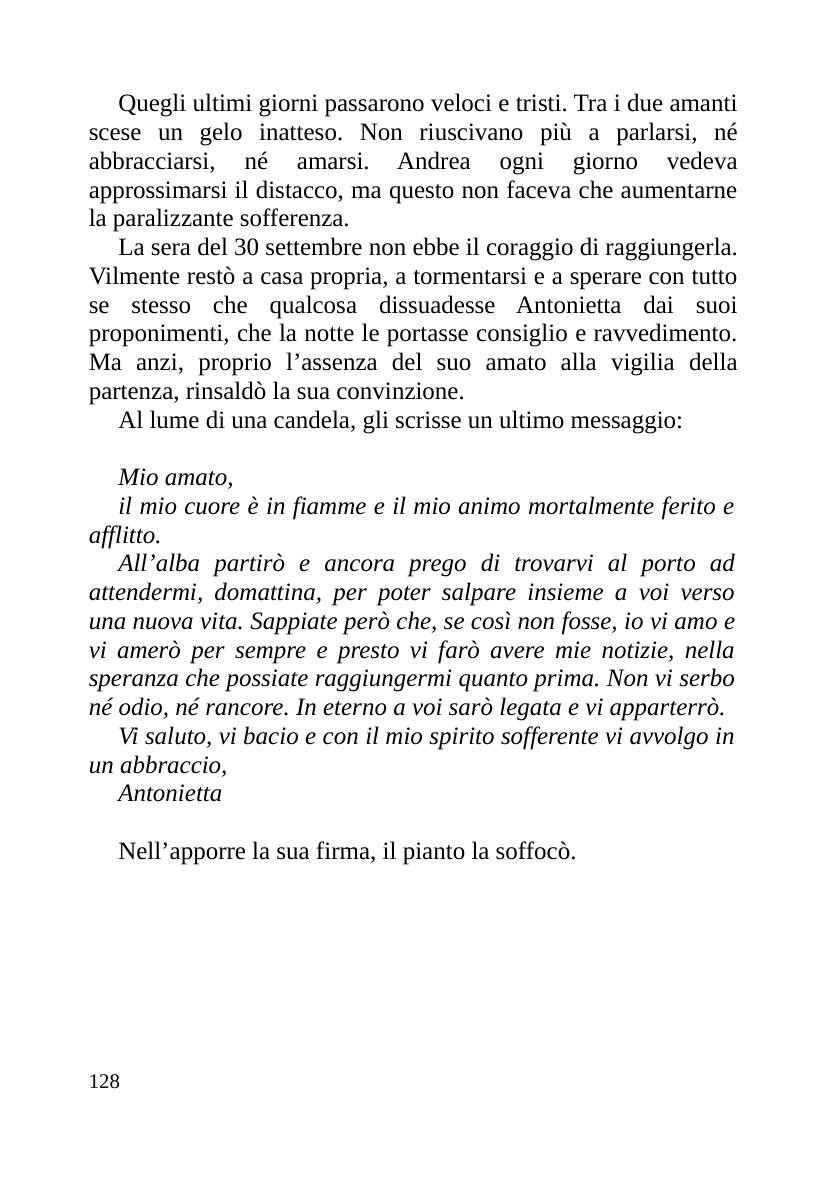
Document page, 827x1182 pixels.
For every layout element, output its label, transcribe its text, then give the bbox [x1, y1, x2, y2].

text Mio amato, [88, 462, 738, 491]
text Nell’apporre la sua firma, il pianto la soffocò. [88, 836, 738, 865]
text il mio cuore è in fiamme e il mio animo mortalmente ferito e afflitto. [88, 491, 738, 548]
text All’alba partirò e ancora prego di trovarvi al porto ad attendermi, domattina, per poter salpare insieme a voi verso una nuova vita. Sappiate però che, se così non fosse, io vi amo e vi amerò per sempre e presto vi farò avere mie notizie, nella speranza che possiate raggiungermi quanto prima. Non vi serbo né odio, né rancore. In eterno a voi sarò legata e vi apparterrò. [88, 548, 738, 721]
text La sera del 30 settembre non ebbe il coraggio di raggiungerla. Vilmente restò a casa propria, a tormentarsi e a sperare con tutto se stesso che qualcosa dissuadesse Antonietta dai suoi proponimenti, che la notte le portasse consiglio e ravvedimento. Ma anzi, proprio l’assenza del suo amato alla vigilia della partenza, rinsaldò la sua convinzione. [88, 232, 738, 405]
text Antonietta [88, 778, 738, 807]
text Quegli ultimi giorni passarono veloci e tristi. Tra i due amanti scese un gelo inatteso. Non riuscivano più a parlarsi, né abbracciarsi, né amarsi. Andrea ogni giorno vedeva approssimarsi il distacco, ma questo non faceva che aumentarne la paralizzante sofferenza. [88, 88, 738, 232]
text Vi saluto, vi bacio e con il mio spirito sofferente vi avvolgo in un abbraccio, [88, 721, 738, 778]
text Al lume di una candela, gli scrisse un ultimo messaggio: [88, 405, 738, 433]
